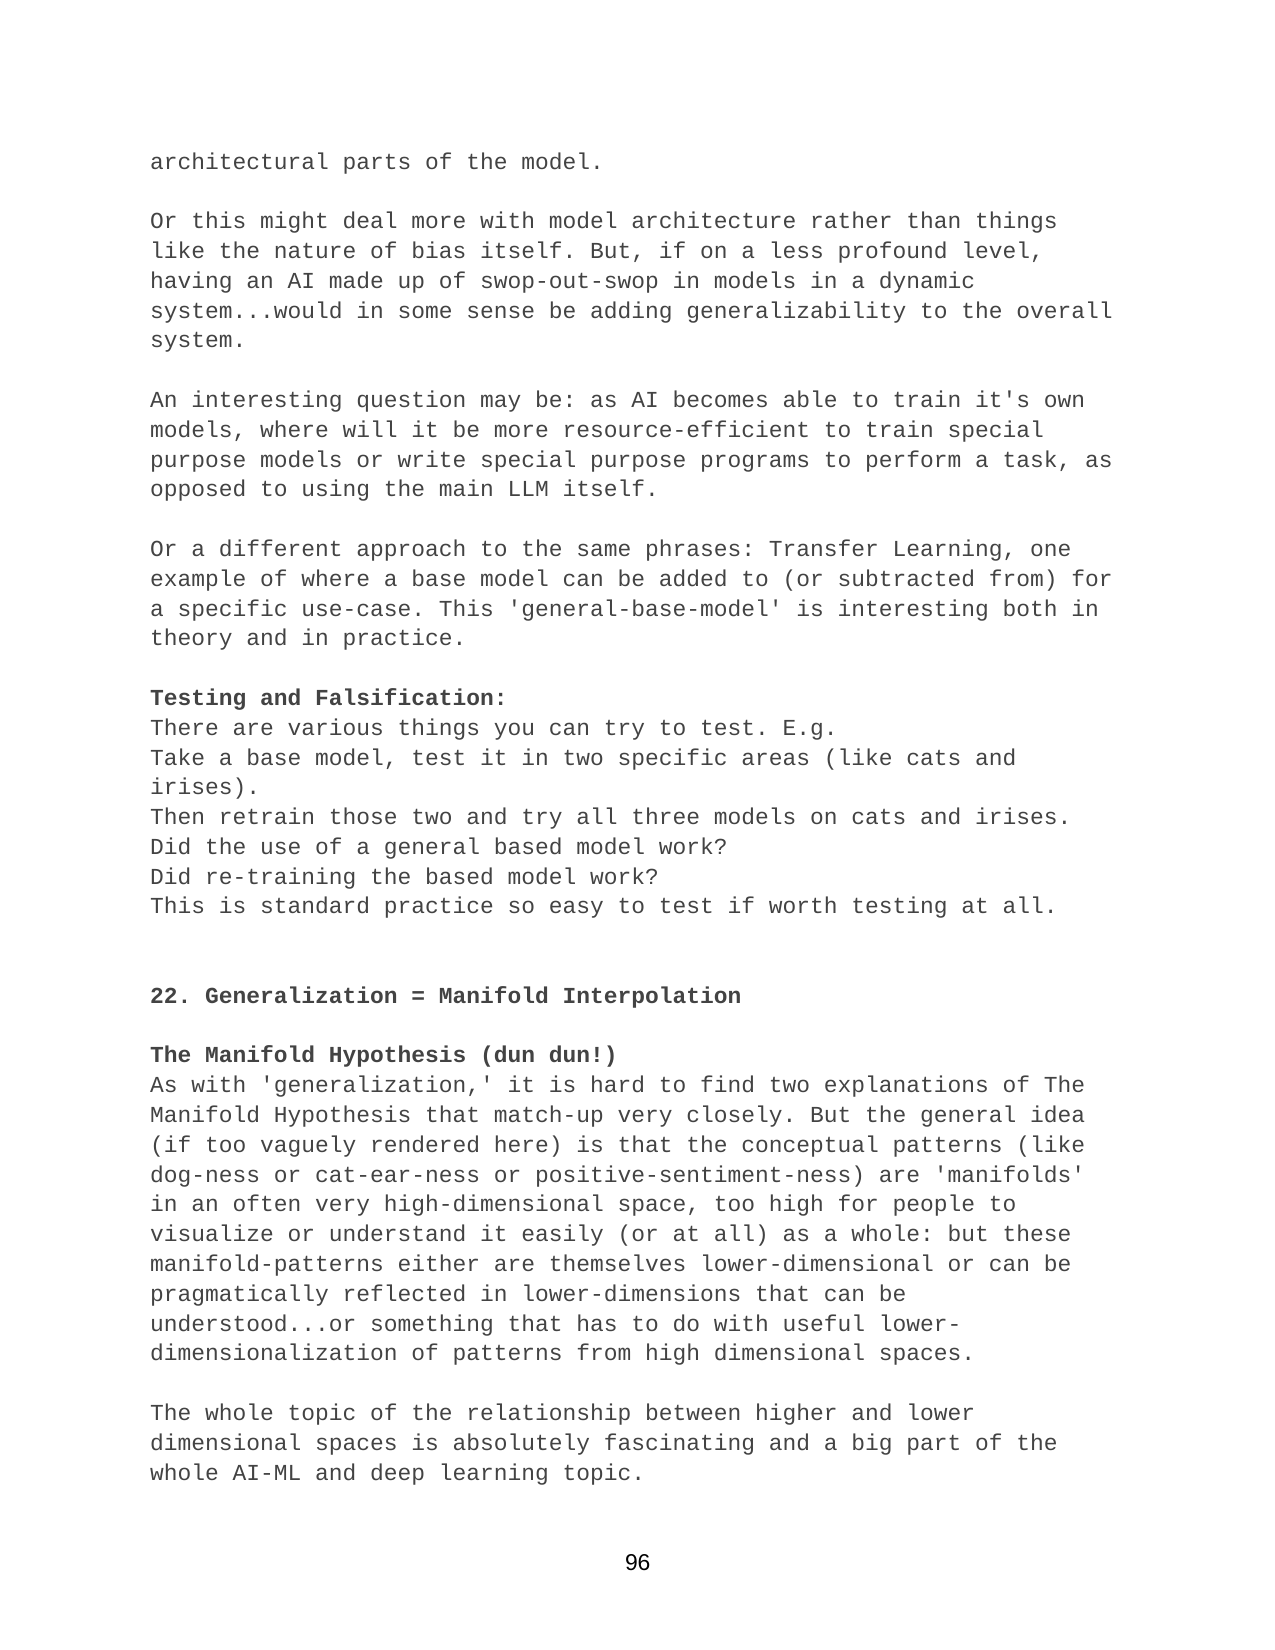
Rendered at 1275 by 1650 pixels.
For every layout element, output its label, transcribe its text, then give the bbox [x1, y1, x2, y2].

text As with 'generalization,' it is hard to find two explanations of The Manifold Hypothesis that match-up very closely. But the general idea (if too vaguely rendered here) is that the conceptual patterns (like dog-ness or cat-ear-ness or positive-sentiment-ness) are 'manifolds' in an often very high-dimensional space, too high for people to visualize or understand it easily (or at all) as a whole: but these manifold-patterns either are themselves lower-dimensional or can be pragmatically reflected in lower-dimensions that can be understood...or something that has to do with useful lower-dimensionalization of patterns from high dimensional spaces. [150, 1073, 1125, 1368]
text Or this might deal more with model architecture rather than things like the nature of bias itself. But, if on a less profound level, having an AI made up of swop-out-swop in models in a dynamic system...would in some sense be adding generalizability to the overall system. [150, 209, 1125, 355]
text Did re-training the based model work? [150, 865, 1125, 891]
text The whole topic of the relationship between higher and lower dimensional spaces is absolutely fascinating and a big part of the whole AI-ML and deep learning topic. [150, 1401, 1125, 1487]
text Take a base model, test it in two specific areas (like cats and irises). [150, 746, 1125, 802]
text The Manifold Hypothesis (dun dun!) [150, 1044, 1125, 1070]
text There are various things you can try to test. E.g. [150, 716, 1125, 742]
text This is standard practice so easy to test if worth testing at all. [150, 895, 1125, 921]
text architectural parts of the model. [150, 150, 1125, 176]
text Did the use of a general based model work? [150, 835, 1125, 861]
text Then retrain those two and try all three models on cats and irises. [150, 805, 1125, 831]
text Testing and Falsification: [150, 686, 1125, 712]
text 22. Generalization = Manifold Interpolation [150, 984, 1125, 1010]
text An interesting question may be: as AI becomes able to train it's own models, where will it be more resource-efficient to train special purpose models or write special purpose programs to perform a task, as opposed to using the main LLM itself. [150, 388, 1125, 504]
text Or a different approach to the same phrases: Transfer Learning, one example of where a base model can be added to (or subtracted from) for a specific use-case. This 'general-base-model' is interesting both in theory and in practice. [150, 537, 1125, 653]
